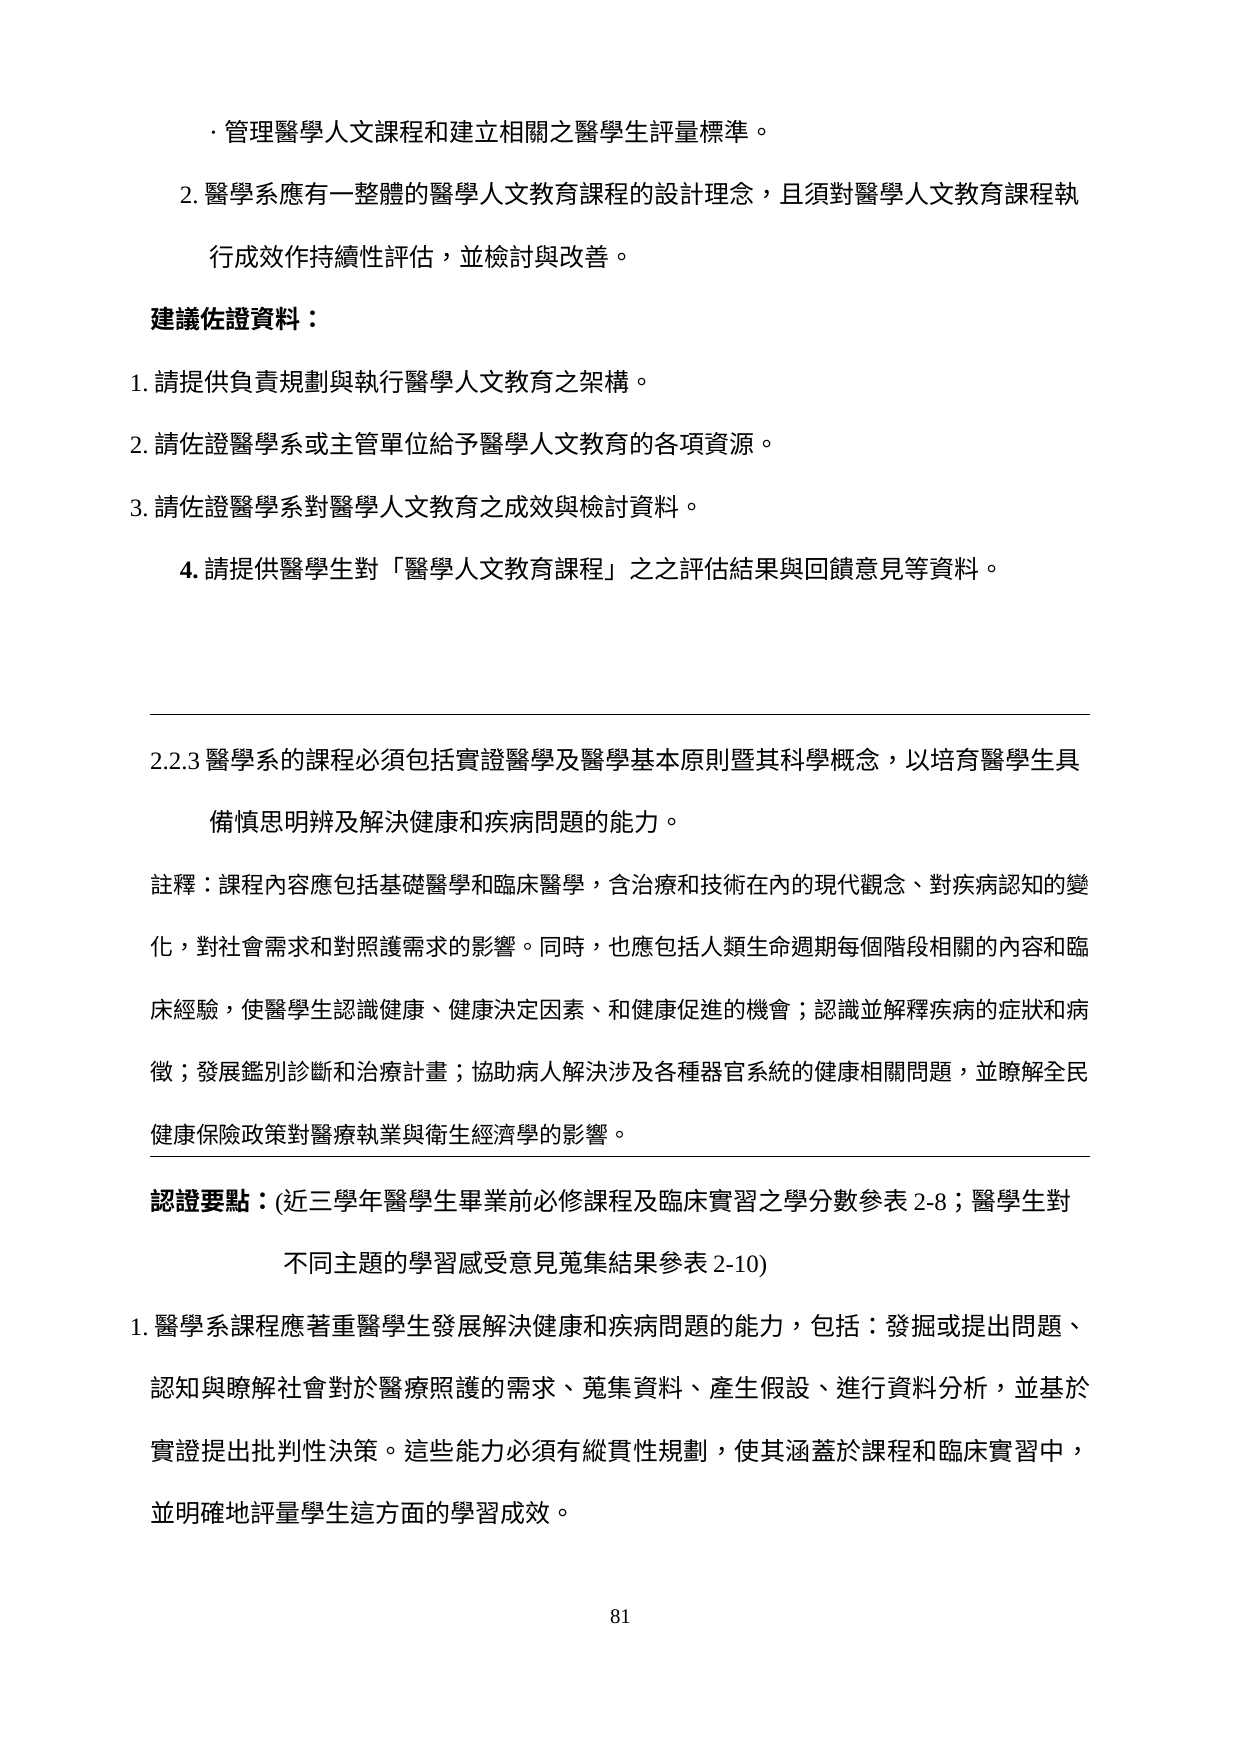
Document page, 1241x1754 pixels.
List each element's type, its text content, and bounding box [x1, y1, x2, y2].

list 請提供負責規劃與執行醫學人文教育之架構。 [129, 339, 1090, 401]
text 2.2.3醫學系的課程必須包括實證醫學及醫學基本原則暨其科學概念，以培育醫學生具備慎思明辨及解決健康和疾病問題的能力。 [150, 715, 1090, 842]
list 醫學系課程應著重醫學生發展解決健康和疾病問題的能力，包括：發掘或提出問題、認知與瞭解社會對於醫療照護的需求、蒐集資料、產生假設、進行資料分析，並基於實證提出批判性決策。這些能力必須有縱貫性規劃，使其涵蓋於課程和臨床實習中，並明確地評量學生這方面的學習成效。 [129, 1282, 1090, 1532]
list 請佐證醫學系或主管單位給予醫學人文教育的各項資源。 [129, 401, 1090, 464]
text 4. 請提供醫學生對「醫學人文教育課程」之之評估結果與回饋意見等資料。 [179, 526, 1090, 589]
list 醫學系應有一整體的醫學人文教育課程的設計理念，且須對醫學人文教育課程執行成效作持續性評估，並檢討與改善。 [179, 151, 1090, 276]
text 認證要點：(近三學年醫學生畢業前必修課程及臨床實習之學分數參表2-8；醫學生對不同主題的學習感受意見蒐集結果參表2-10) [150, 1157, 1090, 1282]
list 請佐證醫學系對醫學人文教育之成效與檢討資料。 [129, 464, 1090, 526]
text 註釋：課程內容應包括基礎醫學和臨床醫學，含治療和技術在內的現代觀念、對疾病認知的變化，對社會需求和對照護需求的影響。同時，也應包括人類生命週期每個階段相關的內容和臨床經驗，使醫學生認識健康、健康決定因素、和健康促進的機會；認識並解釋疾病的症狀和病徵；發展鑑別診斷和治療計畫；協助病人解決涉及各種器官系統的健康相關問題，並瞭解全民健康保險政策對醫療執業與衛生經濟學的影響。 [150, 842, 1090, 1156]
list 管理醫學人文課程和建立相關之醫學生評量標準。 [209, 89, 1090, 151]
text 建議佐證資料： [150, 276, 1090, 339]
